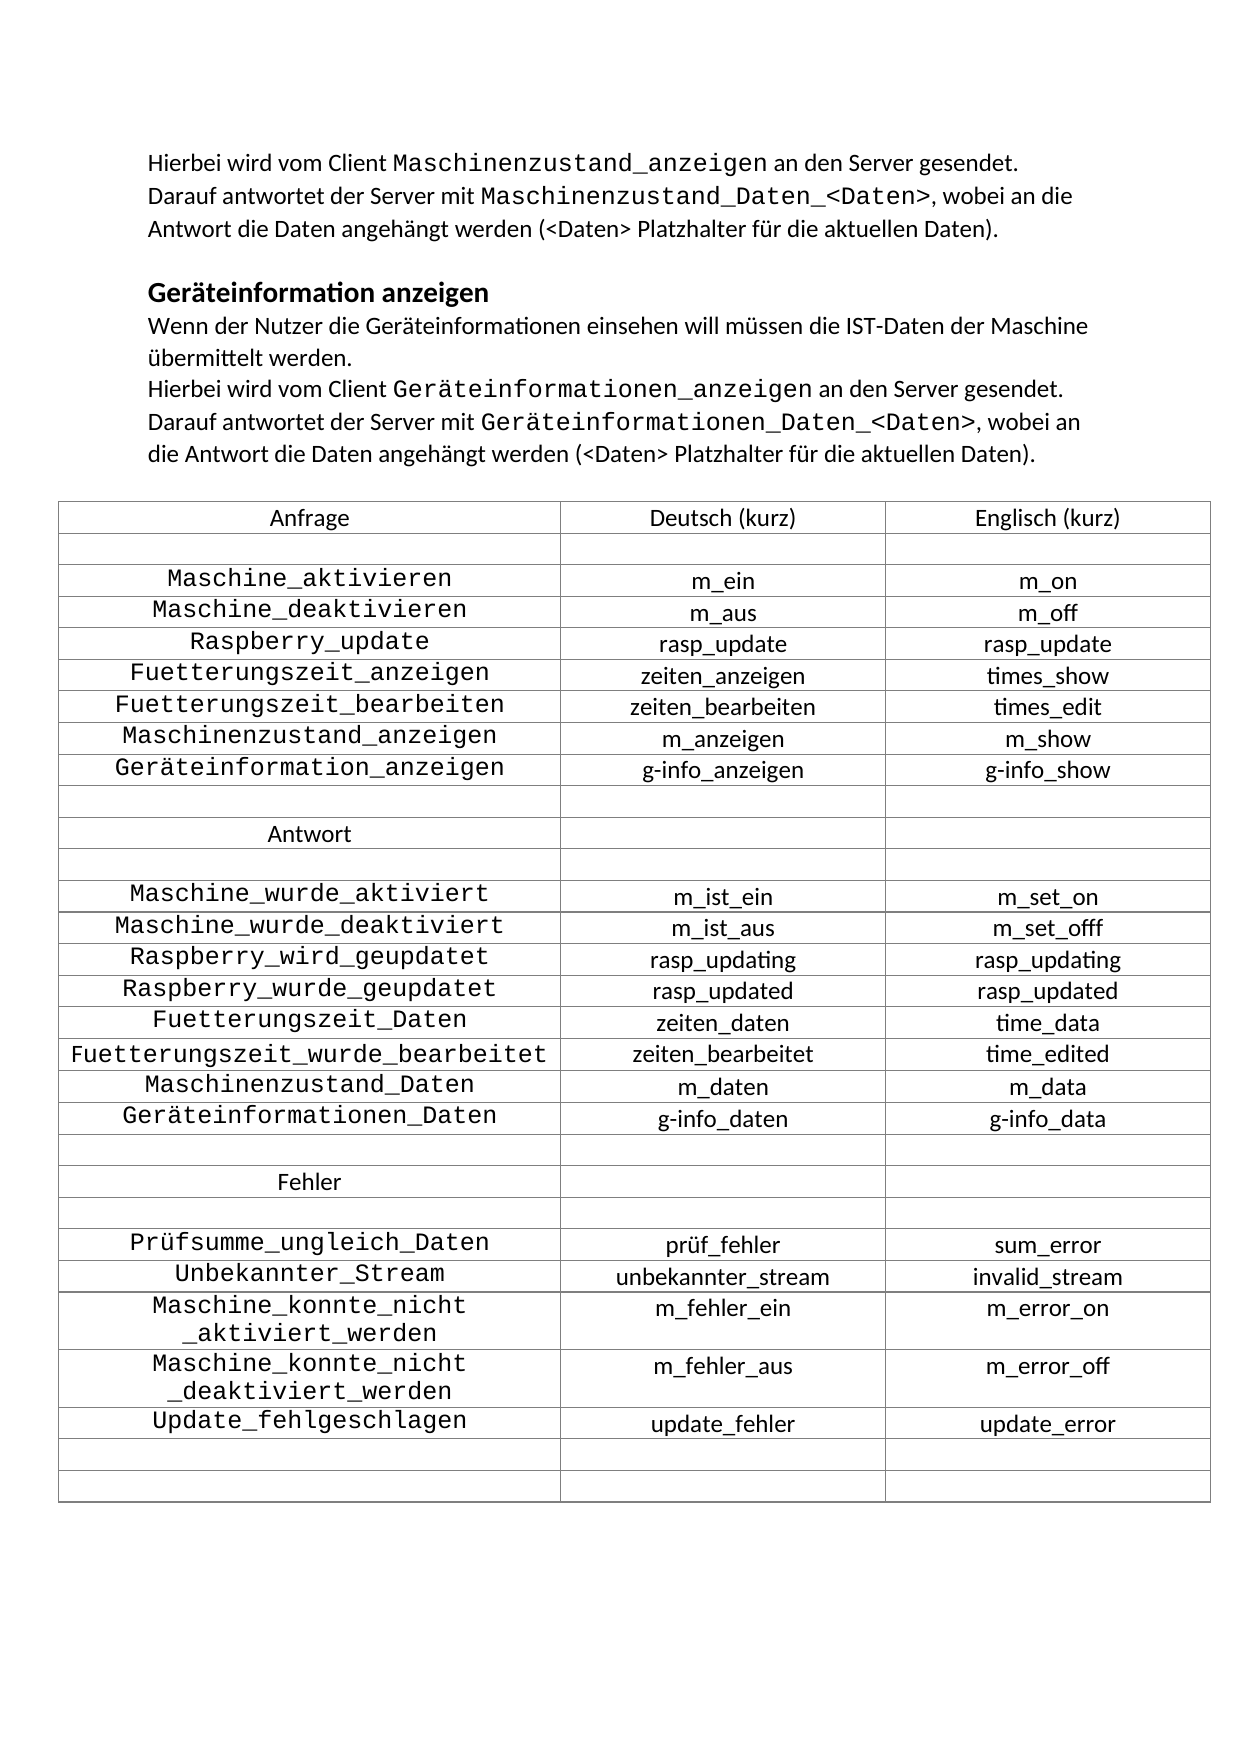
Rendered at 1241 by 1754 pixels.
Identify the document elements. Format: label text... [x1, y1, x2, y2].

table_cell zeiten_daten [561, 1007, 885, 1038]
table_cell m_ist_ein [561, 881, 885, 911]
table_cell [886, 786, 1210, 817]
table_cell invalid_stream [886, 1261, 1210, 1291]
table_cell m_error_on [886, 1293, 1210, 1349]
table_cell Update_fehlgeschlagen [59, 1408, 560, 1438]
table_cell Maschinenzustand_anzeigen [59, 723, 560, 753]
table_cell Geräteinformation_anzeigen [59, 755, 560, 785]
table_cell Fuetterungszeit_anzeigen [59, 660, 560, 690]
table_cell rasp_updating [886, 944, 1210, 974]
table_cell [886, 1135, 1210, 1165]
table_cell [886, 849, 1210, 880]
table_cell [561, 1471, 885, 1501]
table_cell times_edit [886, 691, 1210, 722]
table_cell Fuetterungszeit_Daten [59, 1007, 560, 1038]
table_cell [886, 818, 1210, 848]
table_cell Raspberry_update [59, 628, 560, 659]
table_cell Unbekannter_Stream [59, 1261, 560, 1291]
table_cell Raspberry_wurde_geupdatet [59, 976, 560, 1006]
text Geräteinformation anzeigen [148, 274, 1093, 309]
table_cell rasp_updated [561, 976, 885, 1006]
table_cell [886, 1439, 1210, 1470]
table_cell Raspberry_wird_geupdatet [59, 944, 560, 974]
table_cell m_error_off [886, 1350, 1210, 1407]
table_cell m_fehler_ein [561, 1293, 885, 1349]
text Hierbei wird vom Client Maschinenzustand_anzeigen an den Server gesendet. Darauf antwortet der Server mit Maschinenzustand_Daten_<Daten>, wobei an die Antwort die Daten angehängt werden (<Daten> Platzhalter für die aktuellen Daten). [148, 148, 1093, 243]
table_cell [886, 1198, 1210, 1228]
table_cell unbekannter_stream [561, 1261, 885, 1291]
table_cell m_ist_aus [561, 913, 885, 943]
text Wenn der Nutzer die Geräteinformationen einsehen will müssen die IST-Daten der Maschine übermittelt werden. [148, 310, 1093, 372]
table_cell m_on [886, 565, 1210, 596]
table_cell g-info_anzeigen [561, 755, 885, 785]
table_cell m_ein [561, 565, 885, 596]
table_cell rasp_updating [561, 944, 885, 974]
table_cell Maschine_deaktivieren [59, 597, 560, 627]
table_cell [561, 818, 885, 848]
table_cell [59, 786, 560, 817]
table_cell [59, 1198, 560, 1228]
table_cell g-info_show [886, 755, 1210, 785]
table_cell update_error [886, 1408, 1210, 1438]
table_cell [59, 534, 560, 564]
table_cell Maschine_aktivieren [59, 565, 560, 596]
table_header Anfrage [59, 502, 560, 533]
table_cell Geräteinformationen_Daten [59, 1103, 560, 1133]
table_cell update_fehler [561, 1408, 885, 1438]
table_cell time_data [886, 1007, 1210, 1038]
table_cell [561, 1198, 885, 1228]
table_cell m_set_on [886, 881, 1210, 911]
table_cell rasp_updated [886, 976, 1210, 1006]
table_header Deutsch (kurz) [561, 502, 885, 533]
table_cell zeiten_bearbeitet [561, 1039, 885, 1070]
table_cell [886, 1471, 1210, 1501]
table_cell rasp_update [561, 628, 885, 659]
table_cell [561, 1166, 885, 1197]
table_cell sum_error [886, 1229, 1210, 1260]
table_cell [59, 1439, 560, 1470]
table_cell [886, 1166, 1210, 1197]
table_cell prüf_fehler [561, 1229, 885, 1260]
table_cell Prüfsumme_ungleich_Daten [59, 1229, 560, 1260]
table_cell [561, 786, 885, 817]
table_cell m_show [886, 723, 1210, 753]
table_cell Fehler [59, 1166, 560, 1197]
table_cell zeiten_bearbeiten [561, 691, 885, 722]
table_cell time_edited [886, 1039, 1210, 1070]
table_cell Maschine_wurde_deaktiviert [59, 913, 560, 943]
table_cell [561, 849, 885, 880]
table_cell [561, 534, 885, 564]
table_cell [59, 849, 560, 880]
table_header Englisch (kurz) [886, 502, 1210, 533]
table_cell rasp_update [886, 628, 1210, 659]
table_cell zeiten_anzeigen [561, 660, 885, 690]
table_cell m_off [886, 597, 1210, 627]
table_cell Maschine_wurde_aktiviert [59, 881, 560, 911]
table_cell m_anzeigen [561, 723, 885, 753]
table_cell Fuetterungszeit_wurde_bearbeitet [59, 1039, 560, 1070]
table_cell [561, 1135, 885, 1165]
table_cell m_fehler_aus [561, 1350, 885, 1407]
table_cell m_set_offf [886, 913, 1210, 943]
table_cell [886, 534, 1210, 564]
table_cell Fuetterungszeit_bearbeiten [59, 691, 560, 722]
table_cell Maschine_konnte_nicht _deaktiviert_werden [59, 1350, 560, 1407]
table_cell Maschinenzustand_Daten [59, 1071, 560, 1102]
table_cell m_aus [561, 597, 885, 627]
table_cell [59, 1135, 560, 1165]
table_cell [561, 1439, 885, 1470]
table_cell [59, 1471, 560, 1501]
text Hierbei wird vom Client Geräteinformationen_anzeigen an den Server gesendet. Darauf antwortet der Server mit Geräteinformationen_Daten_<Daten>, wobei an die Antwort die Daten angehängt werden (<Daten> Platzhalter für die aktuellen Daten). [148, 373, 1093, 469]
table_cell times_show [886, 660, 1210, 690]
table_cell m_daten [561, 1071, 885, 1102]
table_cell g-info_data [886, 1103, 1210, 1133]
table_cell Maschine_konnte_nicht _aktiviert_werden [59, 1293, 560, 1349]
table_cell m_data [886, 1071, 1210, 1102]
table_cell g-info_daten [561, 1103, 885, 1133]
table_cell Antwort [59, 818, 560, 848]
